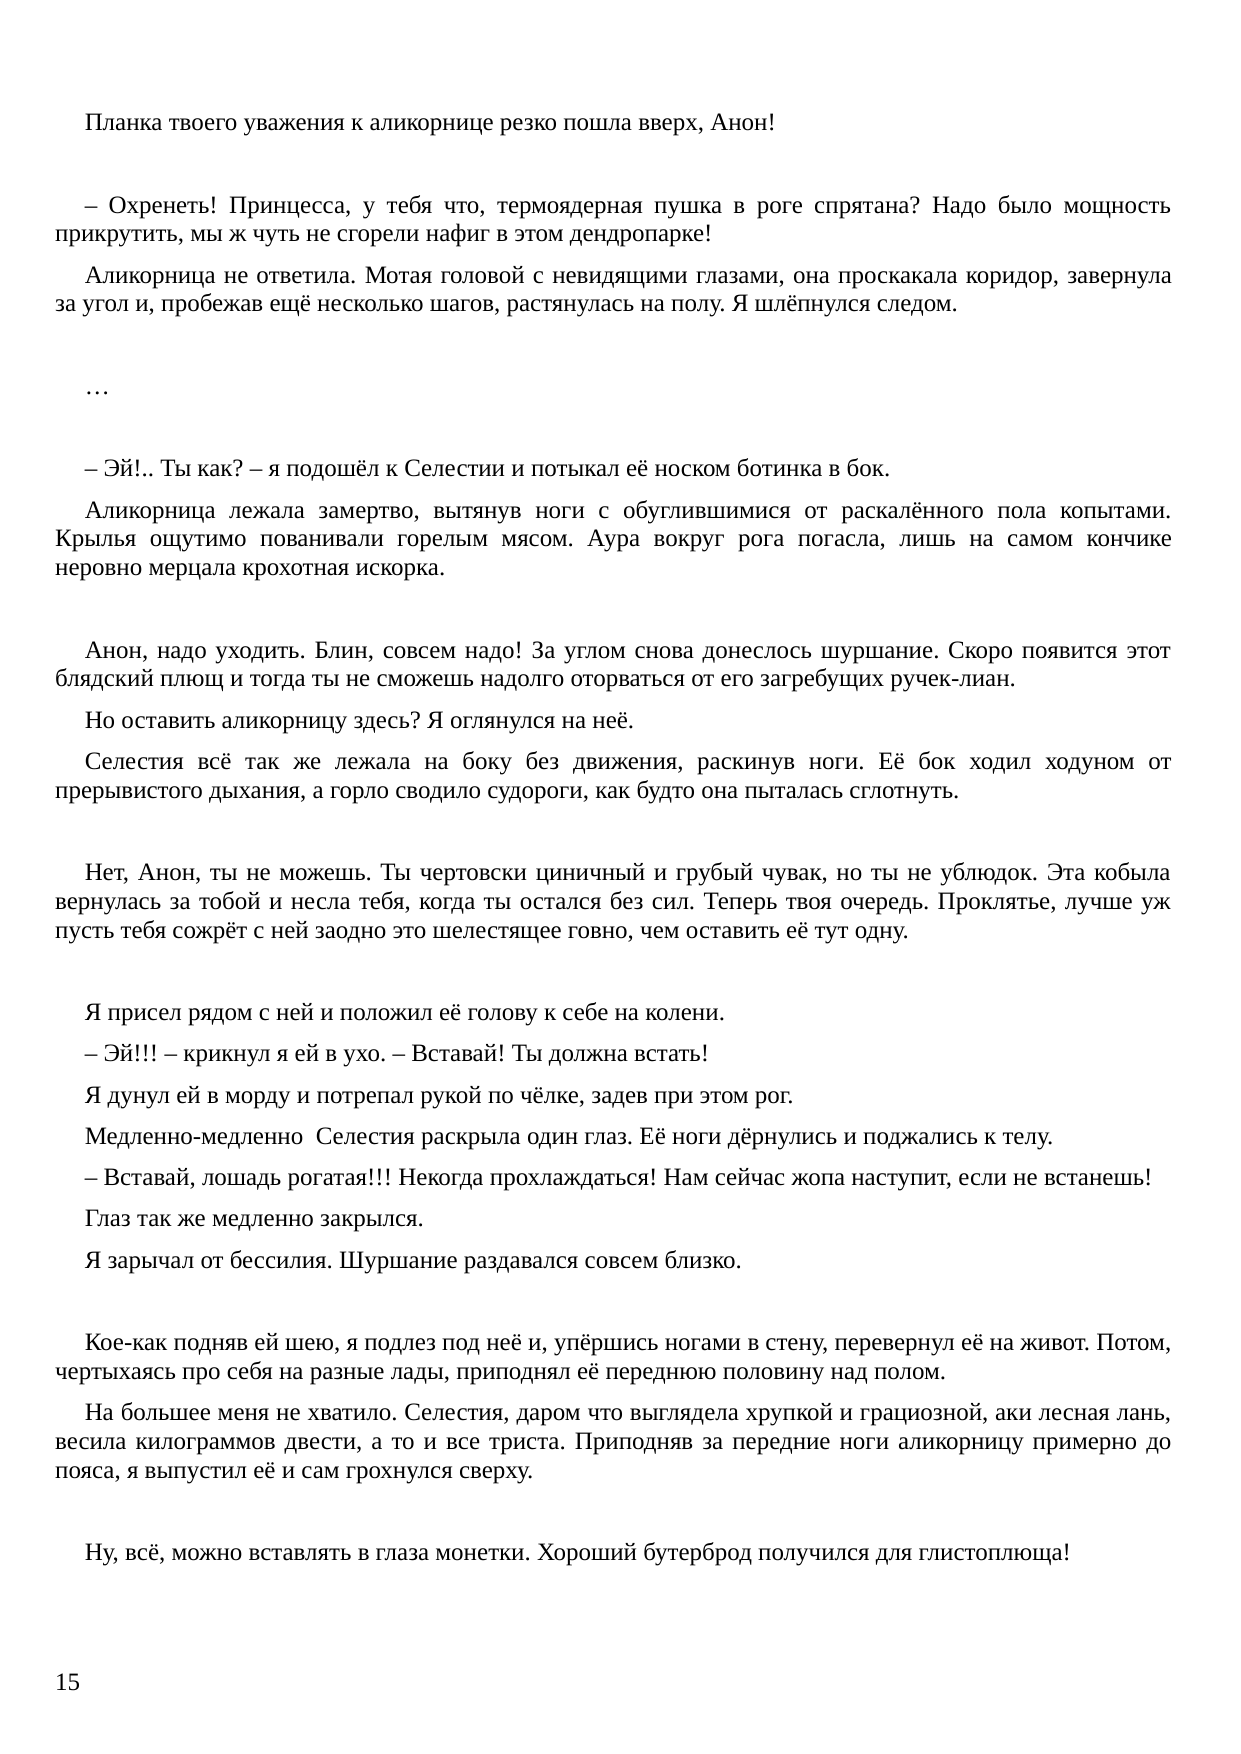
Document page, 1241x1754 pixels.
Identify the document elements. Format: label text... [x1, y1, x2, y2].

text Анон, надо уходить. Блин, совсем надо! За углом снова донеслось шуршание. Скоро появится этот блядский плющ и тогда ты не сможешь надолго оторваться от его загребущих ручек-лиан. [55, 635, 1173, 692]
text Я дунул ей в морду и потрепал рукой по чёлке, задев при этом рог. [55, 1080, 1173, 1108]
text – Охренеть! Принцесса, у тебя что, термоядерная пушка в роге спрятана? Надо было мощность прикрутить, мы ж чуть не сгорели нафиг в этом дендропарке! [55, 190, 1173, 247]
text Медленно-медленно Селестия раскрыла один глаз. Её ноги дёрнулись и поджались к телу. [55, 1121, 1173, 1150]
text Нет, Анон, ты не можешь. Ты чертовски циничный и грубый чувак, но ты не ублюдок. Эта кобыла вернулась за тобой и несла тебя, когда ты остался без сил. Теперь твоя очередь. Проклятье, лучше уж пусть тебя сожрёт с ней заодно это шелестящее говно, чем оставить её тут одну. [55, 857, 1173, 943]
text Планка твоего уважения к аликорнице резко пошла вверх, Анон! [55, 107, 1173, 136]
text Кое-как подняв ей шею, я подлез под неё и, упёршись ногами в стену, перевернул её на живот. Потом, чертыхаясь про себя на разные лады, приподнял её переднюю половину над полом. [55, 1327, 1173, 1385]
text – Вставай, лошадь рогатая!!! Некогда прохлаждаться! Нам сейчас жопа наступит, если не встанешь! [55, 1162, 1173, 1191]
text Ну, всё, можно вставлять в глаза монетки. Хороший бутерброд получился для глистоплюща! [55, 1537, 1173, 1566]
text Селестия всё так же лежала на боку без движения, раскинув ноги. Её бок ходил ходуном от прерывистого дыхания, а горло сводило судороги, как будто она пыталась сглотнуть. [55, 746, 1173, 803]
text На большее меня не хватило. Селестия, даром что выглядела хрупкой и грациозной, аки лесная лань, весила килограммов двести, а то и все триста. Приподняв за передние ноги аликорницу примерно до пояса, я выпустил её и сам грохнулся сверху. [55, 1397, 1173, 1483]
text Я присел рядом с ней и положил её голову к себе на колени. [55, 997, 1173, 1026]
text Я зарычал от бессилия. Шуршание раздавался совсем близко. [55, 1245, 1173, 1273]
text Аликорница лежала замертво, вытянув ноги с обуглившимися от раскалённого пола копытами. Крылья ощутимо пованивали горелым мясом. Аура вокруг рога погасла, лишь на самом кончике неровно мерцала крохотная искорка. [55, 495, 1173, 581]
text – Эй!!! – крикнул я ей в ухо. – Вставай! Ты должна встать! [55, 1038, 1173, 1067]
text Глаз так же медленно закрылся. [55, 1203, 1173, 1232]
text – Эй!.. Ты как? – я подошёл к Селестии и потыкал её носком ботинка в бок. [55, 453, 1173, 482]
text Но оставить аликорницу здесь? Я оглянулся на неё. [55, 705, 1173, 733]
text … [55, 371, 1173, 400]
text Аликорница не ответила. Мотая головой с невидящими глазами, она проскакала коридор, завернула за угол и, пробежав ещё несколько шагов, растянулась на полу. Я шлёпнулся следом. [55, 260, 1173, 317]
